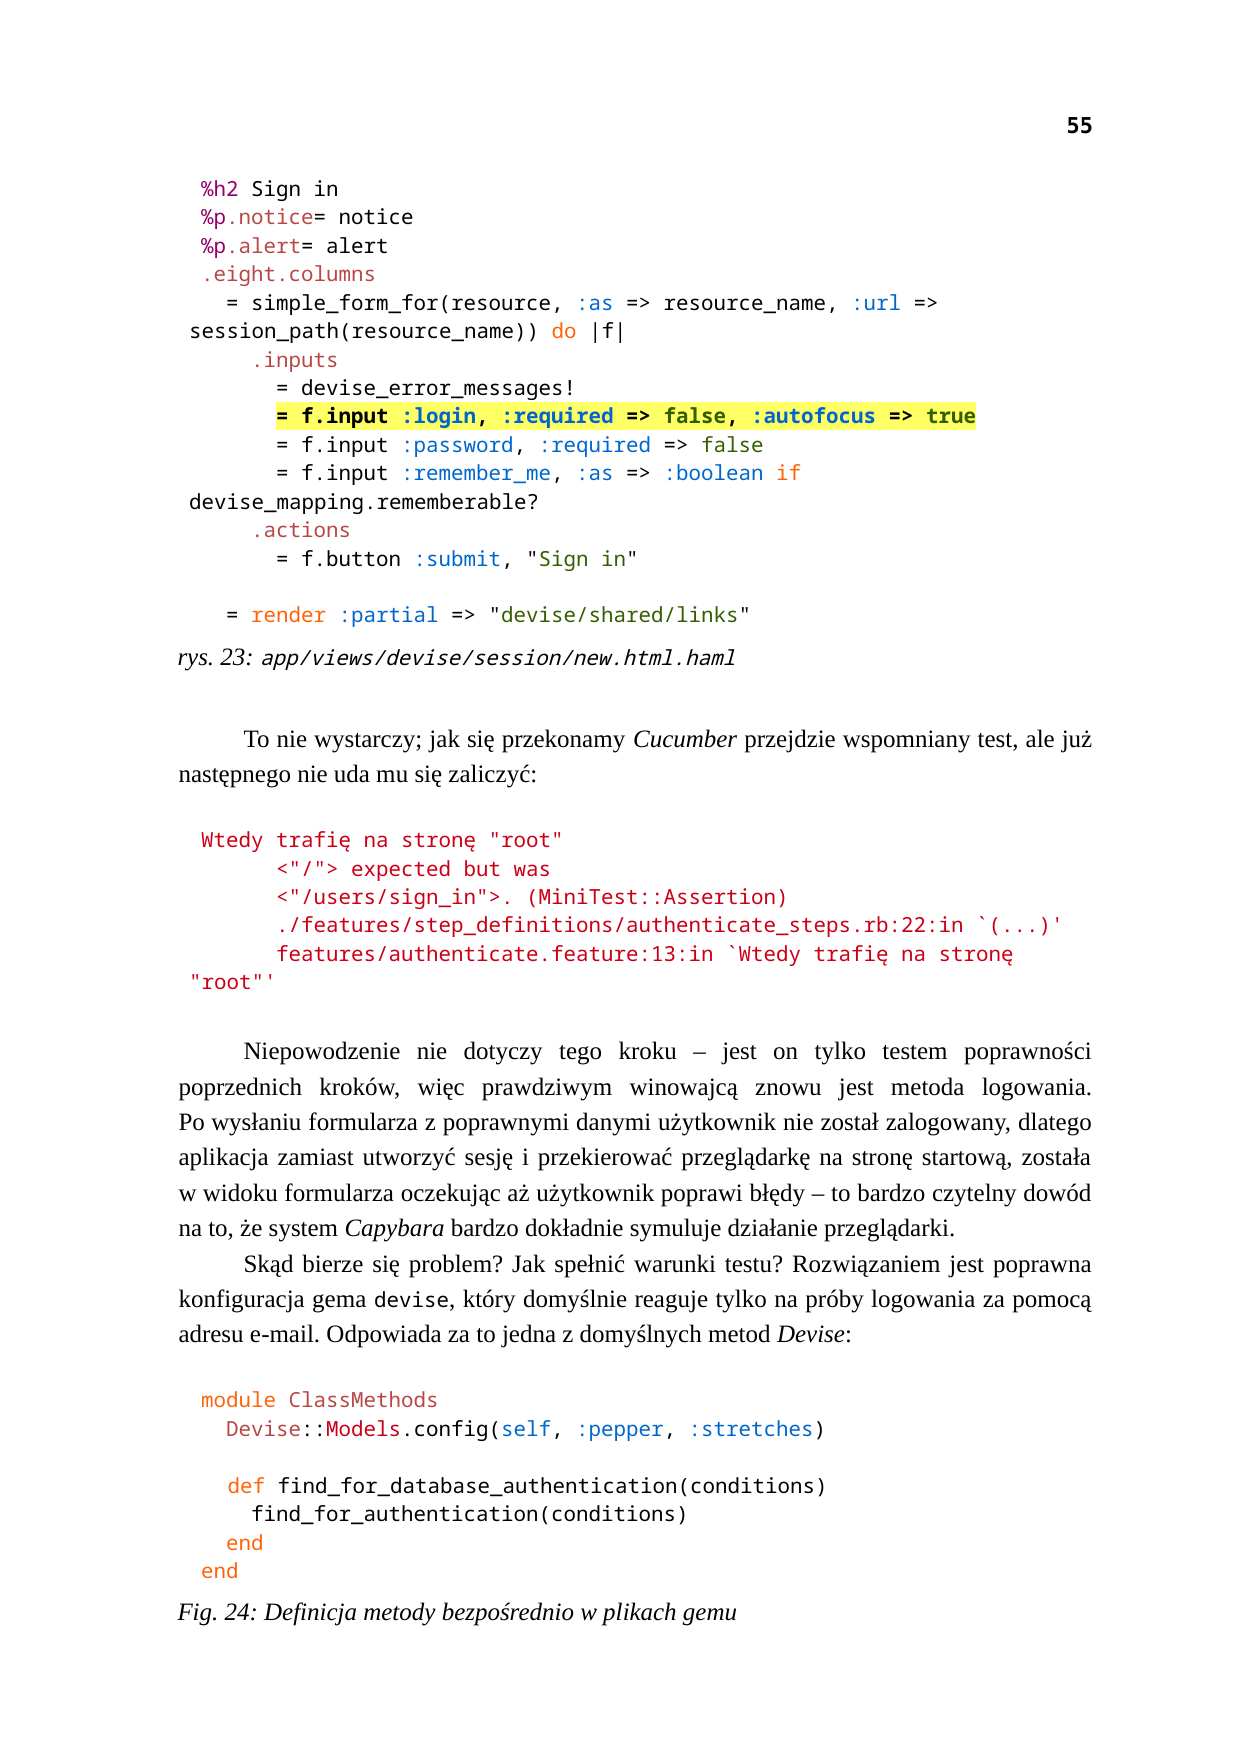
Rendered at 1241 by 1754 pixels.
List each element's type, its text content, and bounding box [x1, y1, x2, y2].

text To nie wystarczy; jak się przekonamy Cucumber przejdzie wspomniany test, ale już następnego nie uda mu się zaliczyć: [178, 719, 1093, 790]
table_header Wtedy trafię na stronę "root" <"/"> expected but was <"/users/sign_in">. (MiniTest::Assertion) ./features/step_definitions/authenticate_steps.rb:22:in `(...)' features/authenticate.feature:13:in `Wtedy trafię na stronę "root"' [177, 825, 1093, 996]
table_header %h2 Sign in %p.notice= notice %p.alert= alert .eight.columns = simple_form_for(resource, :as => resource_name, :url => session_path(resource_name)) do |f| .inputs = devise_error_messages! = f.input :login, :required => false, :autofocus => true = f.input :password, :required => false = f.input :remember_me, :as => :boolean if devise_mapping.rememberable? .actions = f.button :submit, "Sign in" = render :partial => "devise/shared/links" [177, 174, 1093, 629]
text Niepowodzenie nie dotyczy tego kroku – jest on tylko testem poprawności poprzednich kroków, więc prawdziwym winowajcą znowu jest metoda logowania. Po wysłaniu formularza z poprawnymi danymi użytkownik nie został zalogowany, dlatego aplikacja zamiast utworzyć sesję i przekierować przeglądarkę na stronę startową, została w widoku formularza oczekując aż użytkownik poprawi błędy – to bardzo czytelny dowód na to, że system Capybara bardzo dokładnie symuluje działanie przeglądarki. [178, 1031, 1093, 1244]
text Fig. 24: Definicja metody bezpośrednio w plikach gemu [177, 1597, 1093, 1626]
text Skąd bierze się problem? Jak spełnić warunki testu? Rozwiązaniem jest poprawna konfiguracja gema devise, który domyślnie reaguje tylko na próby logowania za pomocą adresu e‑mail. Odpowiada za to jedna z domyślnych metod Devise: [178, 1244, 1093, 1350]
table_header module ClassMethods Devise::Models.config(self, :pepper, :stretches) def find_for_database_authentication(conditions) find_for_authentication(conditions) end end [177, 1385, 1093, 1584]
text rys. 23: app/views/devise/session/new.html.haml [177, 642, 1093, 671]
